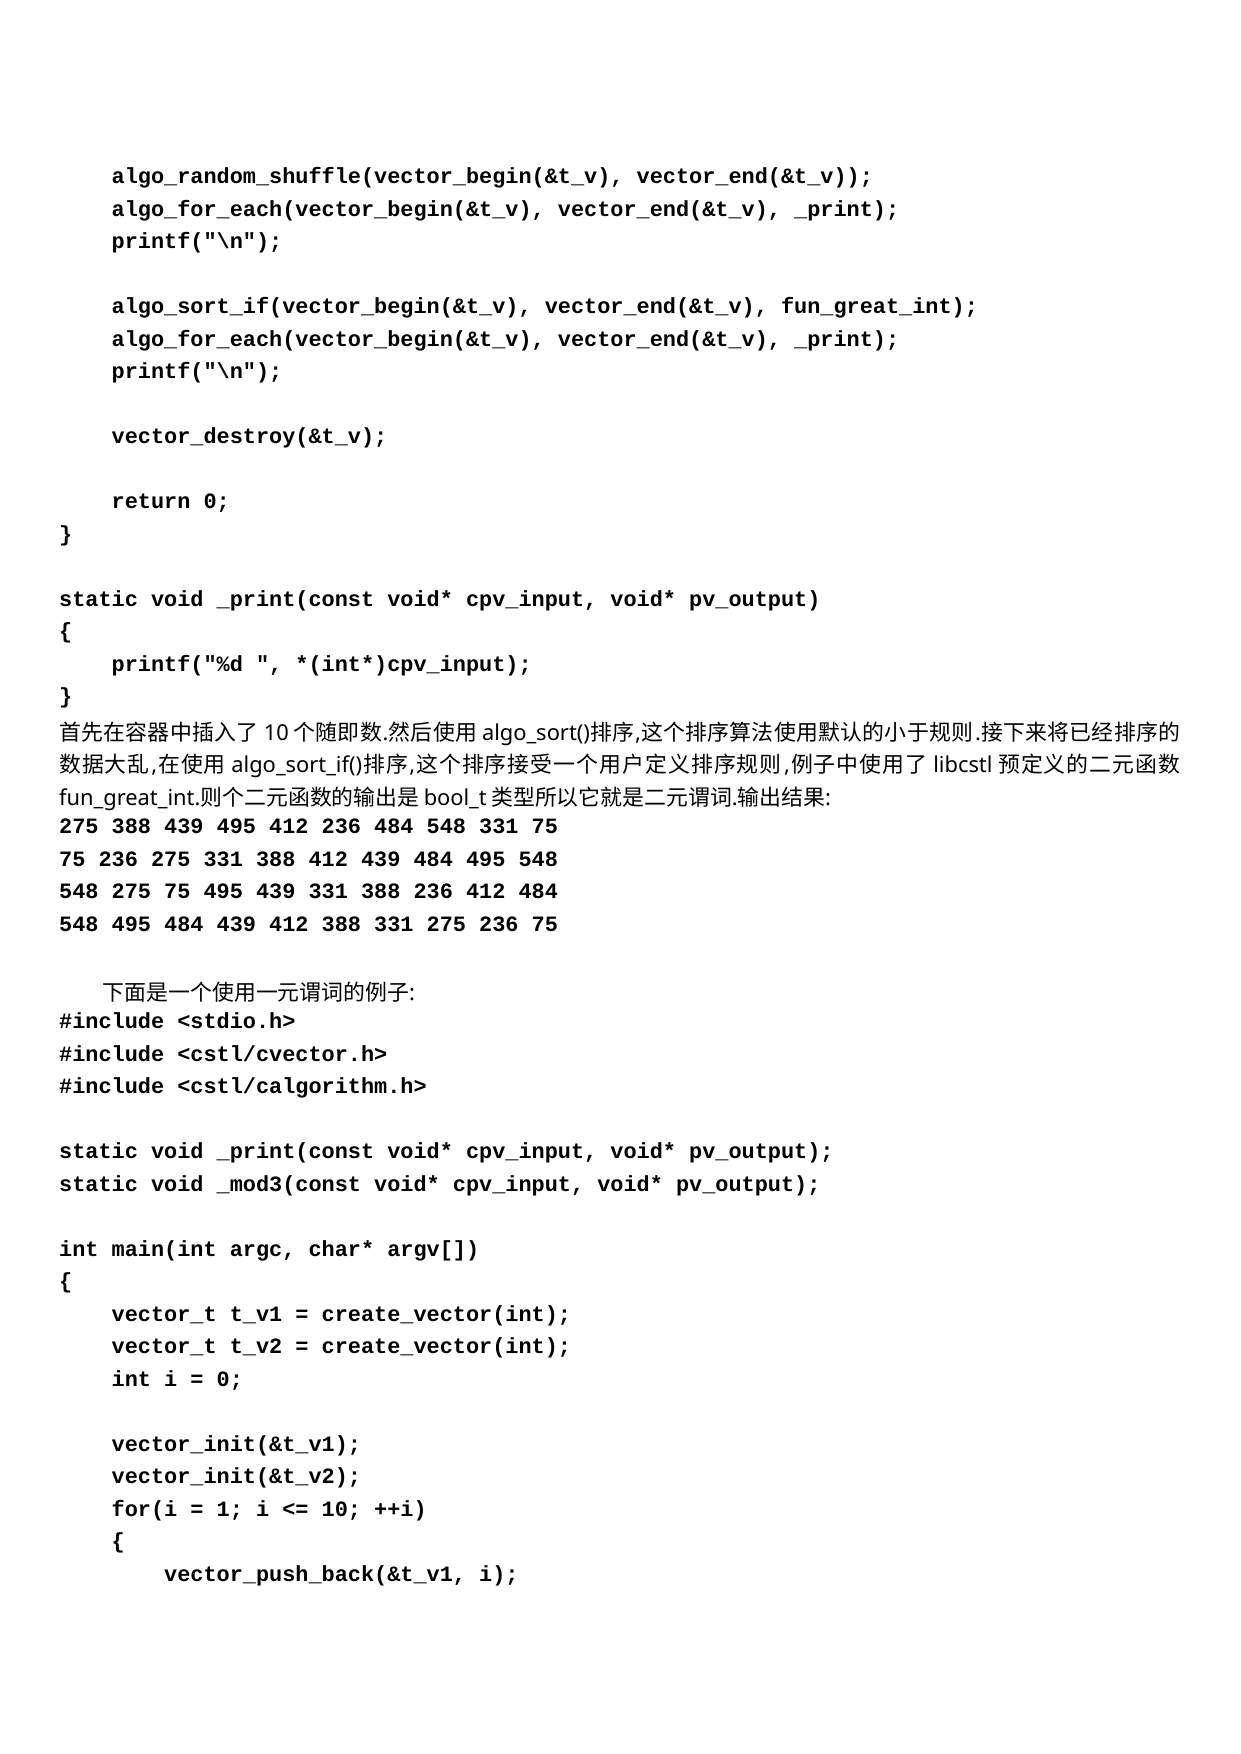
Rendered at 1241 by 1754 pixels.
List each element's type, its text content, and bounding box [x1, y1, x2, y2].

text static void _print(const void* cpv_input, void* pv_output); [59, 1137, 1181, 1169]
text vector_t t_v1 = create_vector(int); [59, 1299, 1181, 1332]
text 下面是一个使用一元谓词的例子: [59, 974, 1181, 1007]
text } [59, 682, 1181, 714]
text static void _mod3(const void* cpv_input, void* pv_output); [59, 1169, 1181, 1202]
text printf("%d ", *(int*)cpv_input); [59, 649, 1181, 682]
text int main(int argc, char* argv[]) [59, 1234, 1181, 1267]
text { [59, 617, 1181, 649]
text for(i = 1; i <= 10; ++i) [59, 1494, 1181, 1527]
text vector_destroy(&t_v); [59, 422, 1181, 454]
text 275 388 439 495 412 236 484 548 331 75 [59, 812, 1181, 844]
text static void _print(const void* cpv_input, void* pv_output) [59, 584, 1181, 617]
text return 0; [59, 487, 1181, 519]
text 75 236 275 331 388 412 439 484 495 548 [59, 844, 1181, 877]
text } [59, 519, 1181, 552]
text printf("\n"); [59, 227, 1181, 259]
text #include <cstl/cvector.h> [59, 1039, 1181, 1072]
text vector_push_back(&t_v1, i); [59, 1559, 1181, 1592]
text vector_init(&t_v2); [59, 1462, 1181, 1494]
text #include <stdio.h> [59, 1007, 1181, 1039]
text algo_random_shuffle(vector_begin(&t_v), vector_end(&t_v)); [59, 162, 1181, 194]
text 548 275 75 495 439 331 388 236 412 484 [59, 877, 1181, 909]
text printf("\n"); [59, 357, 1181, 389]
text vector_init(&t_v1); [59, 1429, 1181, 1462]
text int i = 0; [59, 1364, 1181, 1397]
text { [59, 1267, 1181, 1299]
text 548 495 484 439 412 388 331 275 236 75 [59, 909, 1181, 942]
text 首先在容器中插入了10个随即数.然后使用algo_sort()排序,这个排序算法使用默认的小于规则.接下来将已经排序的数据大乱,在使用algo_sort_if()排序,这个排序接受一个用户定义排序规则,例子中使用了libcstl预定义的二元函数fun_great_int.则个二元函数的输出是bool_t类型所以它就是二元谓词.输出结果: [59, 714, 1181, 812]
text #include <cstl/calgorithm.h> [59, 1072, 1181, 1104]
text algo_sort_if(vector_begin(&t_v), vector_end(&t_v), fun_great_int); [59, 292, 1181, 324]
text vector_t t_v2 = create_vector(int); [59, 1332, 1181, 1364]
text algo_for_each(vector_begin(&t_v), vector_end(&t_v), _print); [59, 324, 1181, 357]
text algo_for_each(vector_begin(&t_v), vector_end(&t_v), _print); [59, 194, 1181, 227]
text { [59, 1527, 1181, 1559]
